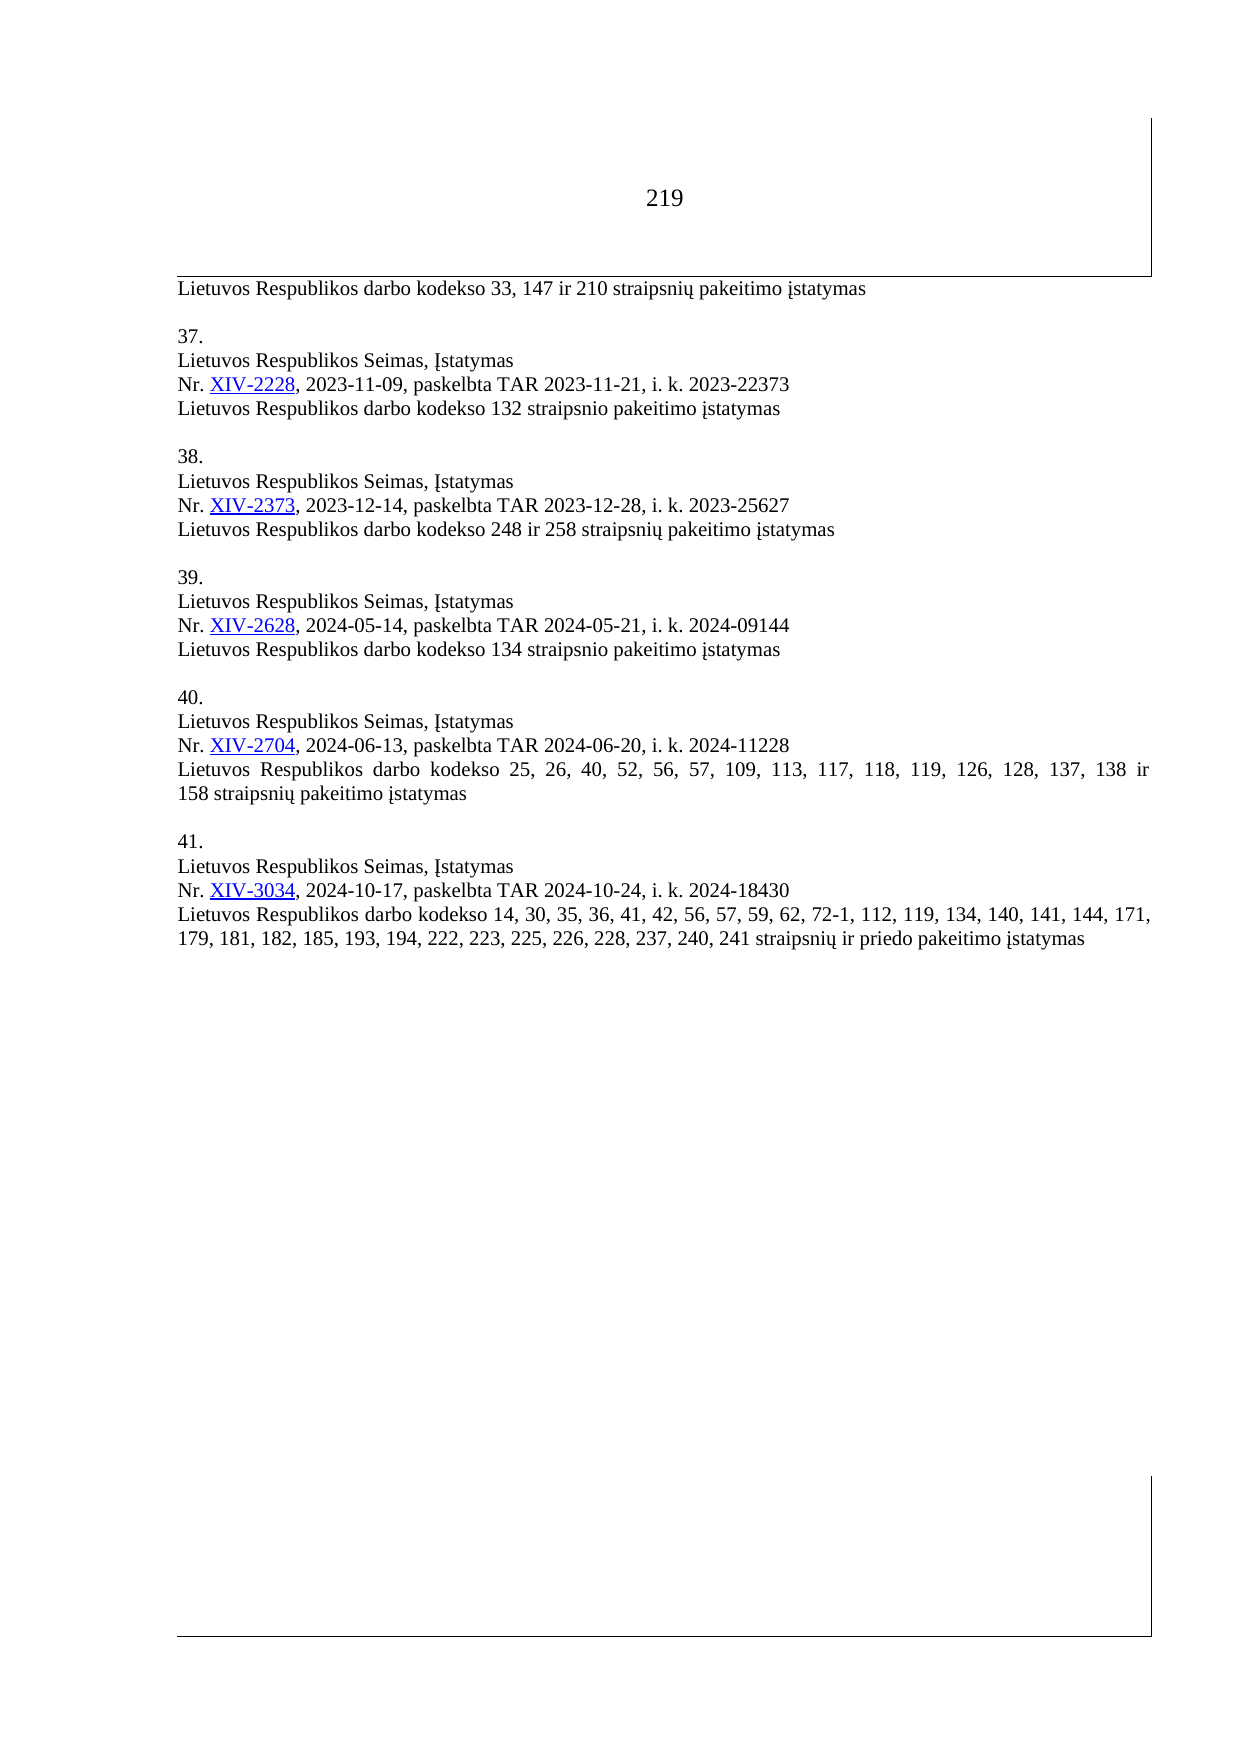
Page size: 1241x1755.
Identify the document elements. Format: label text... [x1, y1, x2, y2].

text Lietuvos Respublikos darbo kodekso 33, 147 ir 210 straipsnių pakeitimo įstatymas [177, 276, 1152, 300]
text Lietuvos Respublikos darbo kodekso 25, 26, 40, 52, 56, 57, 109, 113, 117, 118, 119, 126, 128, 137, 138 ir 158 straipsnių pakeitimo įstatymas [177, 757, 1152, 805]
text 38. [177, 444, 1152, 468]
text Lietuvos Respublikos darbo kodekso 134 straipsnio pakeitimo įstatymas [177, 637, 1152, 661]
text 40. [177, 685, 1152, 709]
text Nr. XIV-2628, 2024-05-14, paskelbta TAR 2024-05-21, i. k. 2024-09144 [177, 613, 1152, 637]
text Lietuvos Respublikos darbo kodekso 132 straipsnio pakeitimo įstatymas [177, 396, 1152, 420]
text 39. [177, 565, 1152, 589]
text Lietuvos Respublikos Seimas, Įstatymas [177, 709, 1152, 733]
text Nr. XIV-2228, 2023-11-09, paskelbta TAR 2023-11-21, i. k. 2023-22373 [177, 372, 1152, 396]
text Nr. XIV-2373, 2023-12-14, paskelbta TAR 2023-12-28, i. k. 2023-25627 [177, 493, 1152, 517]
text Lietuvos Respublikos darbo kodekso 248 ir 258 straipsnių pakeitimo įstatymas [177, 517, 1152, 541]
text 37. [177, 324, 1152, 348]
text Nr. XIV-2704, 2024-06-13, paskelbta TAR 2024-06-20, i. k. 2024-11228 [177, 733, 1152, 757]
text Nr. XIV-3034, 2024-10-17, paskelbta TAR 2024-10-24, i. k. 2024-18430 [177, 878, 1152, 902]
text Lietuvos Respublikos Seimas, Įstatymas [177, 468, 1152, 493]
text Lietuvos Respublikos Seimas, Įstatymas [177, 853, 1152, 878]
text Lietuvos Respublikos Seimas, Įstatymas [177, 348, 1152, 372]
text 41. [177, 829, 1152, 853]
text Lietuvos Respublikos darbo kodekso 14, 30, 35, 36, 41, 42, 56, 57, 59, 62, 72-1, 112, 119, 134, 140, 141, 144, 171, 179, 181, 182, 185, 193, 194, 222, 223, 225, 226, 228, 237, 240, 241 straipsnių ir priedo pakeitimo įstatymas [177, 902, 1152, 950]
text Lietuvos Respublikos Seimas, Įstatymas [177, 589, 1152, 613]
